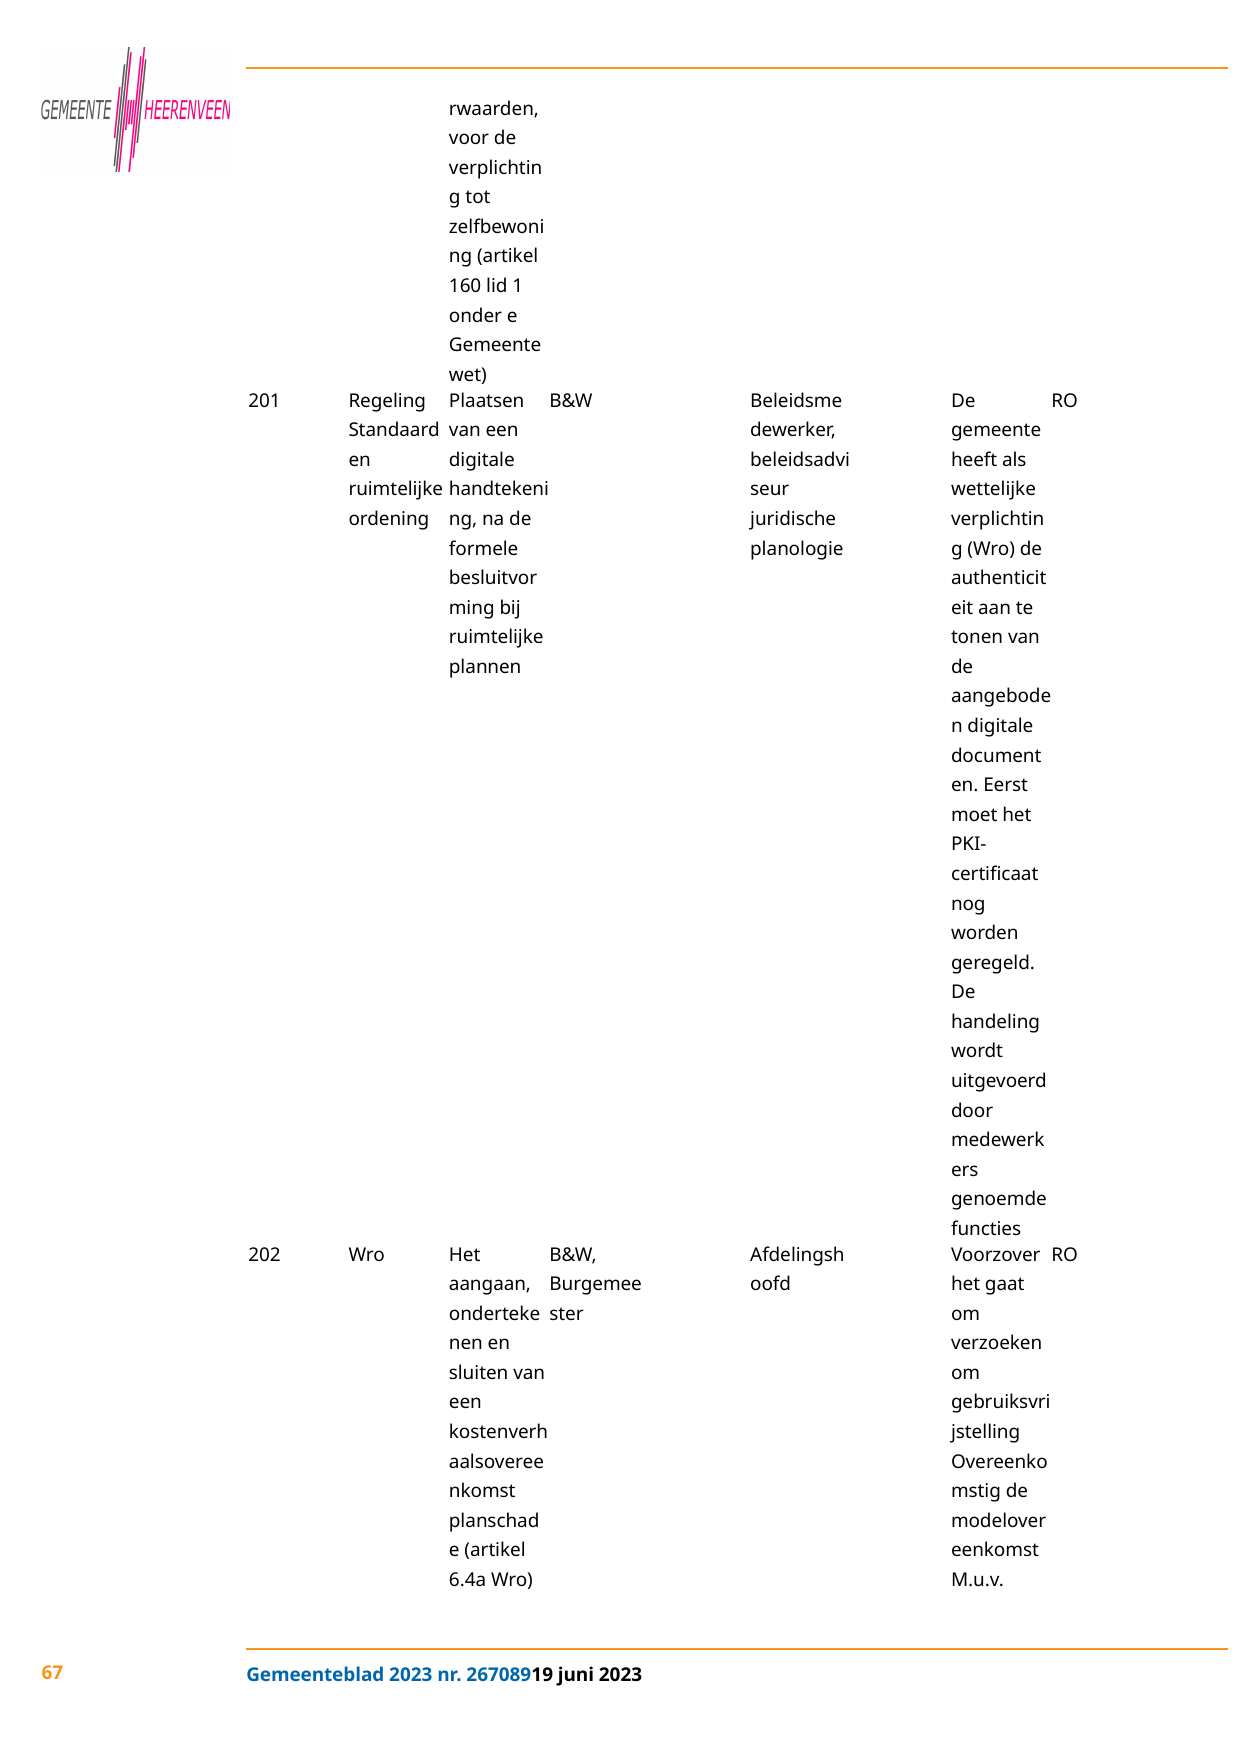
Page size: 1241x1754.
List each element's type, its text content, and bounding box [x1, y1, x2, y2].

table_cell [1051, 95, 1152, 387]
table_cell B&W [549, 387, 649, 1241]
table_cell rwaarden, voor de verplichting tot zelfbewoning (artikel 160 lid 1 onder e Gemeentewet) [449, 95, 549, 387]
table_cell [850, 95, 951, 387]
table_cell [650, 1241, 750, 1592]
table_cell [549, 95, 649, 387]
table_cell [650, 387, 750, 1241]
table_cell [348, 95, 449, 387]
table_cell [951, 95, 1051, 387]
table_cell [248, 95, 348, 387]
table_cell Regeling Standaarden ruimtelijke ordening [348, 387, 449, 1241]
picture [41, 47, 231, 172]
table_cell [850, 387, 951, 1241]
table_cell 201 [248, 387, 348, 1241]
table_cell 202 [248, 1241, 348, 1592]
table_cell [850, 1241, 951, 1592]
table_cell RO [1051, 387, 1152, 1241]
table_cell Plaatsen van een digitale handtekening, na de formele besluitvorming bij ruimtelijke plannen [449, 387, 549, 1241]
table_cell [650, 95, 750, 387]
table_cell [750, 95, 850, 387]
table_cell Het aangaan, ondertekenen en sluiten van een kostenverhaalsovereenkomst planschade (artikel 6.4a Wro) [449, 1241, 549, 1592]
table_cell Wro [348, 1241, 449, 1592]
table_cell B&W, Burgemeester [549, 1241, 649, 1592]
table_cell De gemeente heeft als wettelijke verplichting (Wro) de authenticiteit aan te tonen van de aangeboden digitale documenten. Eerst moet het PKI-certificaat nog worden geregeld. De handeling wordt uitgevoerd door medewerkers genoemde functies [951, 387, 1051, 1241]
table_cell Beleidsmedewerker, beleidsadviseur juridische planologie [750, 387, 850, 1241]
table_cell Voorzover het gaat om verzoeken om gebruiksvrijstelling Overeenkomstig de modelovereenkomst M.u.v. [951, 1241, 1051, 1592]
table_cell Afdelingshoofd [750, 1241, 850, 1592]
table_cell RO [1051, 1241, 1152, 1592]
